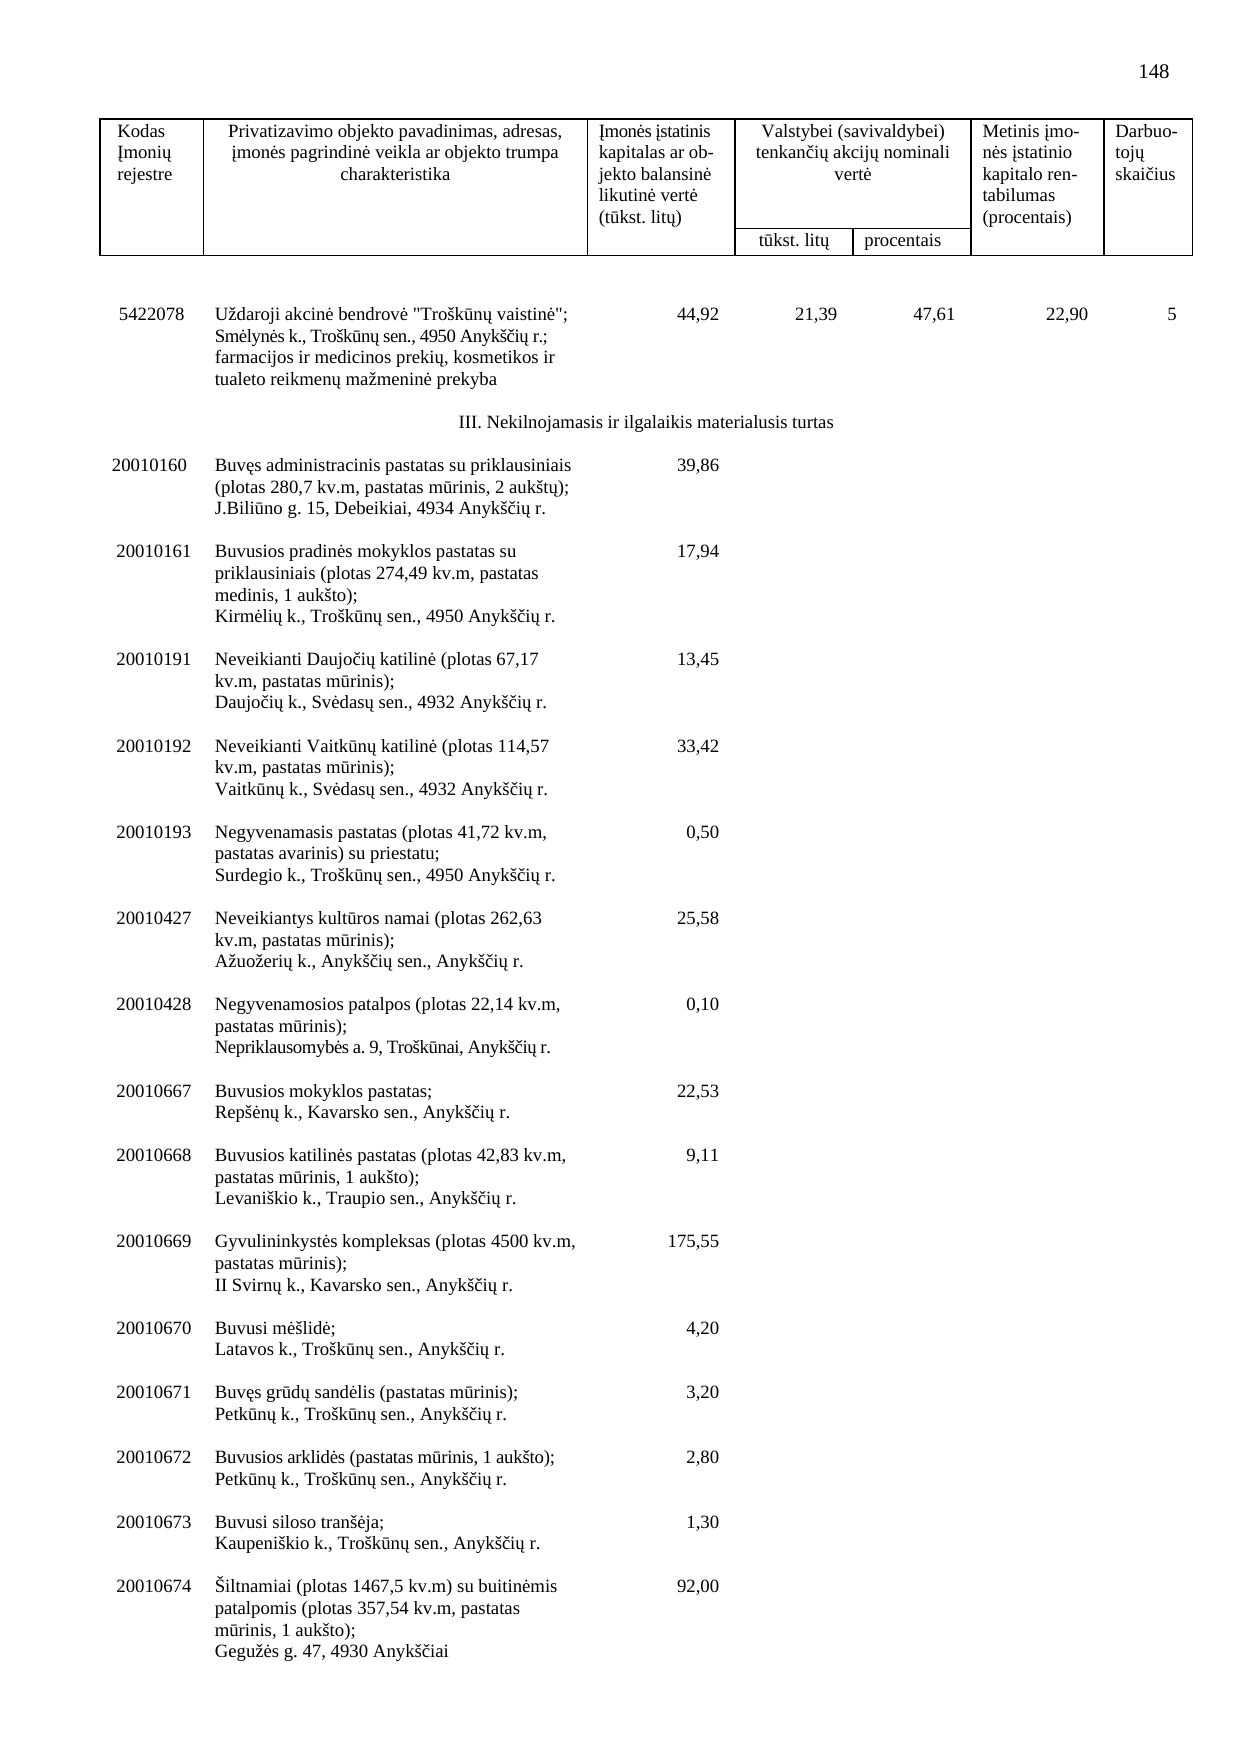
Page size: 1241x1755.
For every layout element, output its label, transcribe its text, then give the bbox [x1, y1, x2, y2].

table_cell [1104, 1446, 1192, 1511]
table_cell [1104, 1230, 1192, 1317]
table_cell 20010674 [100, 1575, 203, 1683]
table_cell [735, 1230, 853, 1317]
table_cell 20010670 [100, 1317, 203, 1381]
table_cell [971, 1511, 1104, 1575]
table_cell 0,10 [587, 993, 735, 1079]
table_cell [1105, 228, 1192, 254]
table_cell 20010668 [100, 1144, 203, 1230]
table_cell Buvęs grūdų sandėlis (pastatas mūrinis); Petkūnų k., Troškūnų sen., Anykščių r. [203, 1381, 587, 1446]
table_cell 3,20 [587, 1381, 735, 1446]
table_header Darbuo-tojų skaičius [1105, 120, 1192, 227]
table_cell 5 [1104, 303, 1192, 411]
table_cell [971, 1230, 1104, 1317]
table_cell [853, 735, 971, 821]
table_cell [853, 256, 971, 282]
table_cell 20010428 [100, 993, 203, 1079]
table_cell 47,61 [853, 303, 971, 411]
table_cell Neveikianti Vaitkūnų katilinė (plotas 114,57 kv.m, pastatas mūrinis); Vaitkūnų k., Svėdasų sen., 4932 Anykščių r. [203, 735, 587, 821]
table_cell 25,58 [587, 907, 735, 993]
table_cell [735, 648, 853, 734]
table_cell Buvusios katilinės pastatas (plotas 42,83 kv.m, pastatas mūrinis, 1 aukšto); Levaniškio k., Traupio sen., Anykščių r. [203, 1144, 587, 1230]
table_cell [1104, 282, 1192, 303]
table_cell Buvusios pradinės mokyklos pastatas su priklausiniais (plotas 274,49 kv.m, pastatas medinis, 1 aukšto); Kirmėlių k., Troškūnų sen., 4950 Anykščių r. [203, 540, 587, 648]
table_cell Uždaroji akcinė bendrovė "Troškūnų vaistinė"; Smėlynės k., Troškūnų sen., 4950 Anykščių r.; farmacijos ir medicinos prekių, kosmetikos ir tualeto reikmenų mažmeninė prekyba [203, 303, 587, 411]
table_cell [735, 1080, 853, 1144]
table_cell [971, 1144, 1104, 1230]
table_cell [1104, 993, 1192, 1079]
table_cell [100, 282, 203, 303]
table_cell [735, 735, 853, 821]
table_cell [1104, 907, 1192, 993]
table_cell [735, 1317, 853, 1381]
table_cell [853, 1381, 971, 1446]
table_cell [971, 907, 1104, 993]
table_cell Gyvulininkystės kompleksas (plotas 4500 kv.m, pastatas mūrinis); II Svirnų k., Kavarsko sen., Anykščių r. [203, 1230, 587, 1317]
table_cell [204, 228, 587, 254]
table_cell [1104, 1144, 1192, 1230]
table_cell [735, 821, 853, 907]
table_cell procentais [854, 229, 970, 254]
table_cell [588, 228, 734, 254]
table_cell [735, 1144, 853, 1230]
table_cell [1104, 256, 1192, 282]
table_cell 20010673 [100, 1511, 203, 1575]
table_cell [972, 228, 1103, 254]
table_cell [1104, 1511, 1192, 1575]
table_cell [1104, 735, 1192, 821]
table_cell [203, 282, 587, 303]
table_cell [853, 1575, 971, 1683]
table_cell [853, 993, 971, 1079]
table_cell [1104, 1575, 1192, 1683]
table_cell 20010671 [100, 1381, 203, 1446]
table_cell [735, 993, 853, 1079]
table_cell 20010672 [100, 1446, 203, 1511]
table_cell 13,45 [587, 648, 735, 734]
table_cell Negyvenamasis pastatas (plotas 41,72 kv.m, pastatas avarinis) su priestatu; Surdegio k., Troškūnų sen., 4950 Anykščių r. [203, 821, 587, 907]
table_cell 20010193 [100, 821, 203, 907]
table_cell [853, 454, 971, 540]
table_cell 175,55 [587, 1230, 735, 1317]
table_cell 22,53 [587, 1080, 735, 1144]
table_cell [853, 648, 971, 734]
table_cell [735, 282, 853, 303]
table_cell [971, 821, 1104, 907]
table_cell [587, 256, 735, 282]
table_cell 20010161 [100, 540, 203, 648]
table_cell 44,92 [587, 303, 735, 411]
table_cell Buvusi siloso tranšėja; Kaupeniškio k., Troškūnų sen., Anykščių r. [203, 1511, 587, 1575]
table_cell [1104, 540, 1192, 648]
table_cell 20010669 [100, 1230, 203, 1317]
table_cell [1104, 1080, 1192, 1144]
table_cell Negyvenamosios patalpos (plotas 22,14 kv.m, pastatas mūrinis); Nepriklausomybės a. 9, Troškūnai, Anykščių r. [203, 993, 587, 1079]
table_cell 33,42 [587, 735, 735, 821]
table_cell [971, 648, 1104, 734]
table_cell [853, 1144, 971, 1230]
table_cell [735, 1511, 853, 1575]
table_cell 0,50 [587, 821, 735, 907]
table_cell 21,39 [735, 303, 853, 411]
table_cell 22,90 [971, 303, 1104, 411]
table_cell Šiltnamiai (plotas 1467,5 kv.m) su buitinėmis patalpomis (plotas 357,54 kv.m, pastatas mūrinis, 1 aukšto); Gegužės g. 47, 4930 Anykščiai [203, 1575, 587, 1683]
table_cell 2,80 [587, 1446, 735, 1511]
table_header Valstybei (savivaldybei) tenkančių akcijų nominali vertė [736, 120, 970, 227]
table_cell [853, 821, 971, 907]
table_cell [1104, 648, 1192, 734]
table_header Metinis įmo-nės įstatinio kapitalo ren-tabilumas (procentais) [972, 120, 1103, 227]
table_cell [971, 454, 1104, 540]
table_cell [735, 540, 853, 648]
table_cell [971, 1575, 1104, 1683]
table_cell [971, 1080, 1104, 1144]
table_cell [735, 907, 853, 993]
table_cell 17,94 [587, 540, 735, 648]
table_cell [971, 1446, 1104, 1511]
table_header Įmonės įstatinis kapitalas ar ob-jekto balansinė likutinė vertė (tūkst. litų) [588, 120, 734, 227]
table_cell [853, 1317, 971, 1381]
table_header Kodas Įmonių rejestre [101, 120, 203, 227]
table_cell [853, 1230, 971, 1317]
table_cell [971, 1317, 1104, 1381]
table_cell Neveikiantys kultūros namai (plotas 262,63 kv.m, pastatas mūrinis); Ažuožerių k., Anykščių sen., Anykščių r. [203, 907, 587, 993]
table_cell [971, 735, 1104, 821]
table_cell [853, 1511, 971, 1575]
table_cell [101, 228, 203, 254]
table_cell [735, 1575, 853, 1683]
table_cell [1104, 454, 1192, 540]
table_cell 5422078 [100, 303, 203, 411]
table_cell [735, 256, 853, 282]
table_cell Buvęs administracinis pastatas su priklausiniais (plotas 280,7 kv.m, pastatas mūrinis, 2 aukštų); J.Biliūno g. 15, Debeikiai, 4934 Anykščių r. [203, 454, 587, 540]
table_cell [1104, 1381, 1192, 1446]
table_cell [203, 256, 587, 282]
table_header Privatizavimo objekto pavadinimas, adresas, įmonės pagrindinė veikla ar objekto trumpa charakteristika [204, 120, 587, 227]
table_cell [971, 256, 1104, 282]
table_cell 20010192 [100, 735, 203, 821]
table_cell 92,00 [587, 1575, 735, 1683]
table_cell [971, 1381, 1104, 1446]
table_cell 1,30 [587, 1511, 735, 1575]
table_cell [853, 540, 971, 648]
table_cell [853, 907, 971, 993]
table_cell 4,20 [587, 1317, 735, 1381]
table_cell [1104, 1317, 1192, 1381]
table_cell [971, 993, 1104, 1079]
table_cell Buvusios mokyklos pastatas; Repšėnų k., Kavarsko sen., Anykščių r. [203, 1080, 587, 1144]
table_cell [853, 1446, 971, 1511]
table_cell [735, 454, 853, 540]
table_cell Neveikianti Daujočių katilinė (plotas 67,17 kv.m, pastatas mūrinis); Daujočių k., Svėdasų sen., 4932 Anykščių r. [203, 648, 587, 734]
table_cell [1104, 821, 1192, 907]
table_cell [971, 540, 1104, 648]
table_cell Buvusios arklidės (pastatas mūrinis, 1 aukšto); Petkūnų k., Troškūnų sen., Anykščių r. [203, 1446, 587, 1511]
table_cell [587, 282, 735, 303]
table_cell [853, 282, 971, 303]
table_cell 20010160 [100, 454, 203, 540]
table_cell [735, 1446, 853, 1511]
table_cell 20010427 [100, 907, 203, 993]
table_cell 20010191 [100, 648, 203, 734]
table_cell [971, 282, 1104, 303]
table_cell Buvusi mėšlidė; Latavos k., Troškūnų sen., Anykščių r. [203, 1317, 587, 1381]
table_cell tūkst. litų [736, 229, 852, 254]
table_cell 20010667 [100, 1080, 203, 1144]
table_cell [100, 256, 203, 282]
table_cell 9,11 [587, 1144, 735, 1230]
table_cell III. Nekilnojamasis ir ilgalaikis materialusis turtas [100, 411, 1192, 454]
table_cell [735, 1381, 853, 1446]
table_cell 39,86 [587, 454, 735, 540]
table_cell [853, 1080, 971, 1144]
